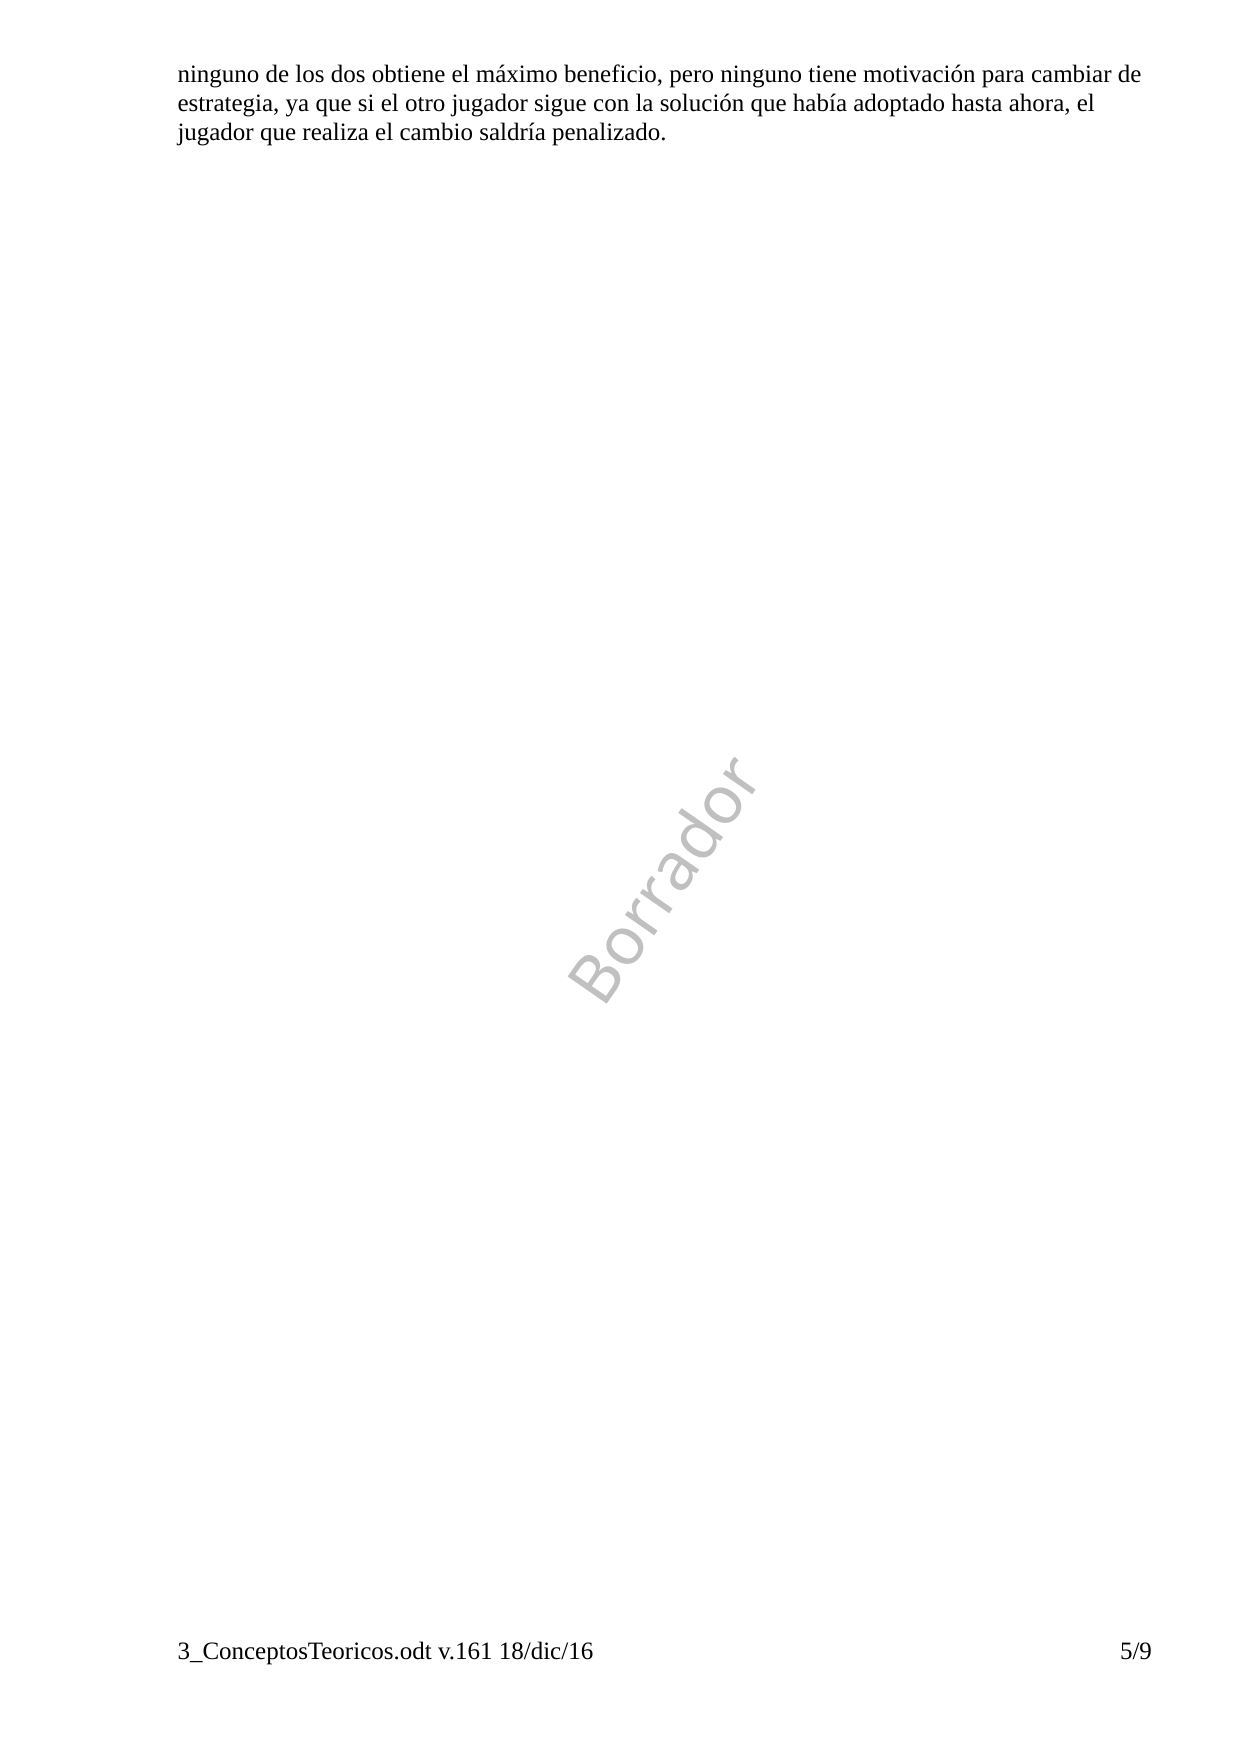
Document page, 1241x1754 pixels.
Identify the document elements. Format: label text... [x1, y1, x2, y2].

text ninguno de los dos obtiene el máximo beneficio, pero ninguno tiene motivación para cambiar de estrategia, ya que si el otro jugador sigue con la solución que había adoptado hasta ahora, el jugador que realiza el cambio saldría penalizado. [177, 59, 1152, 145]
